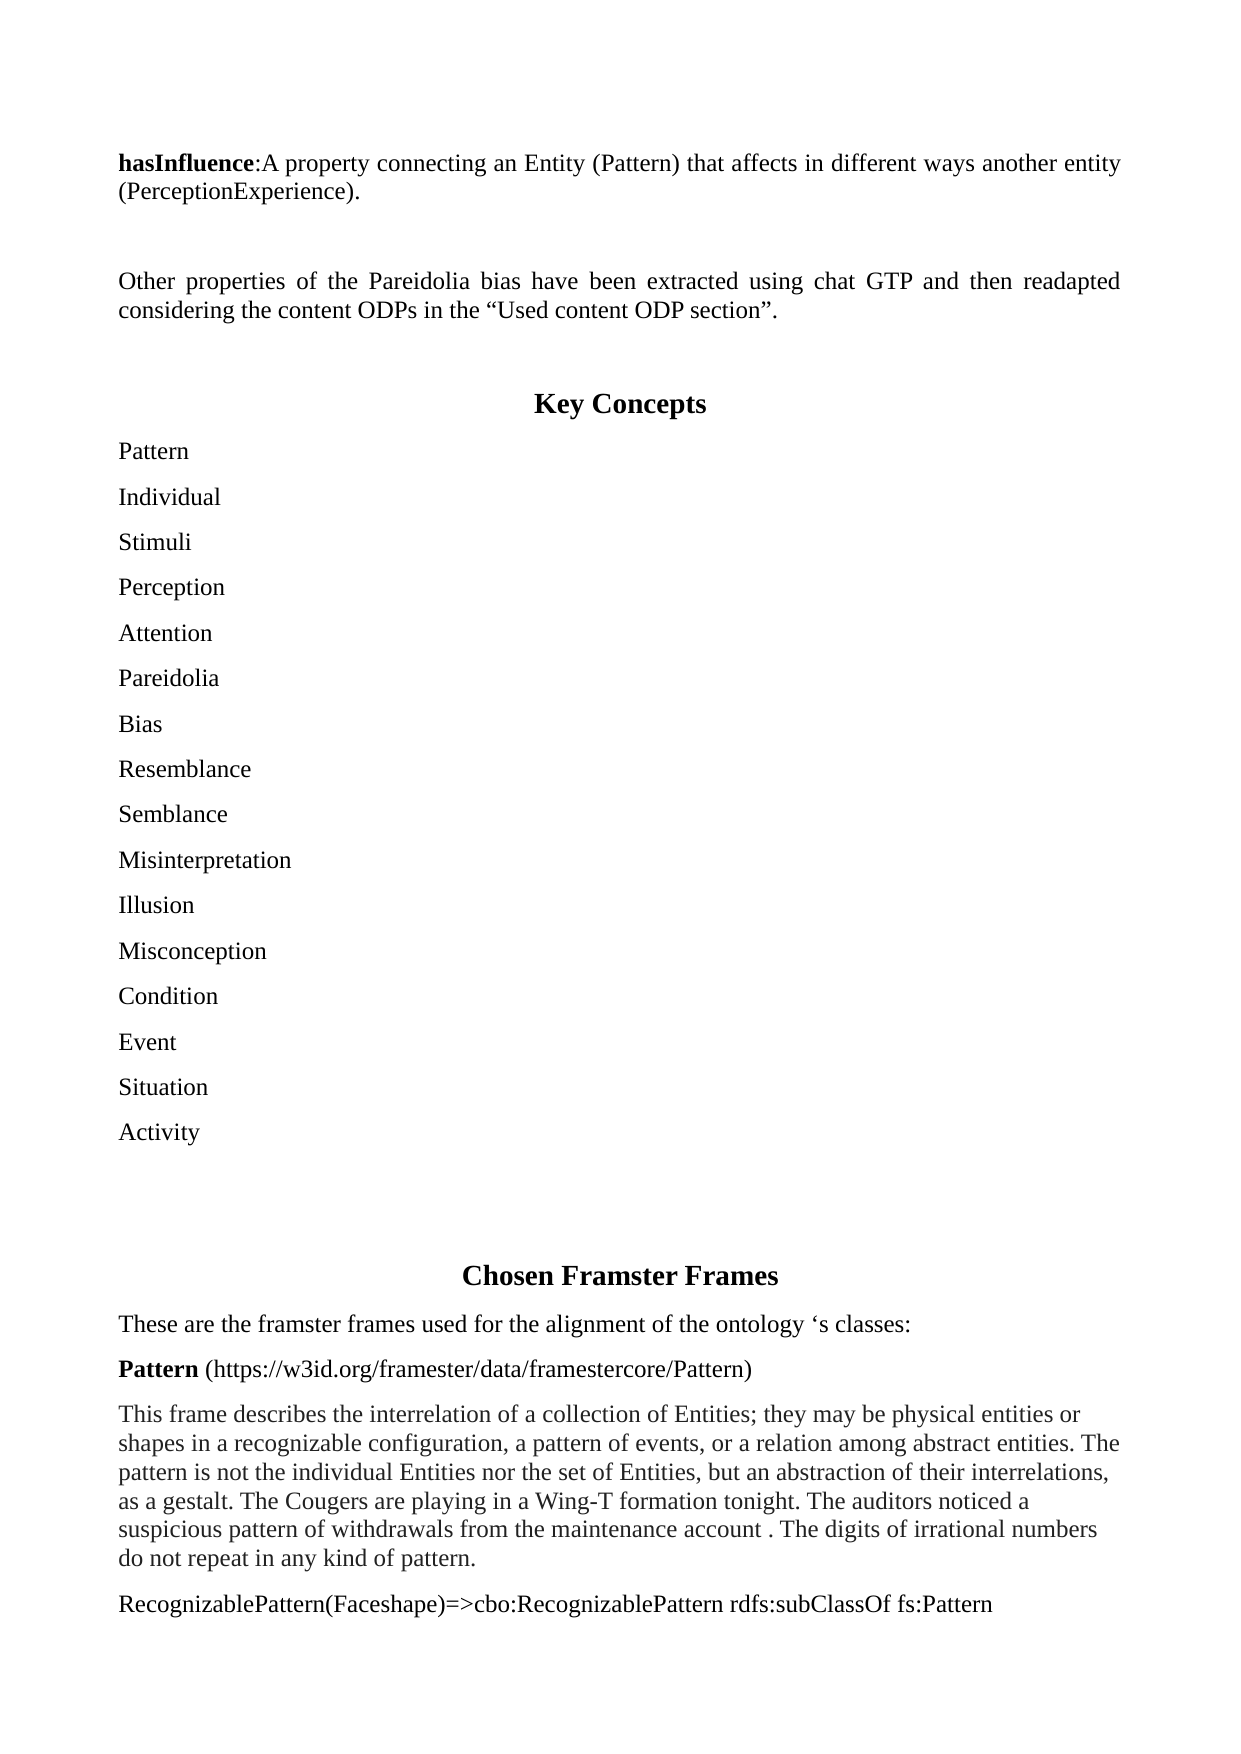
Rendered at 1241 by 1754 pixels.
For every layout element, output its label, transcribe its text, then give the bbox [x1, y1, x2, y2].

text Condition [118, 981, 1122, 1010]
text Bias [118, 709, 1122, 737]
text RecognizablePattern(Faceshape)=>cbo:RecognizablePattern rdfs:subClassOf fs:Pattern [118, 1589, 1122, 1617]
text Pattern [118, 436, 1122, 465]
text Other properties of the Pareidolia bias have been extracted using chat GTP and then readapted considering the content ODPs in the “Used content ODP section”. [118, 266, 1122, 324]
text Misconception [118, 936, 1122, 964]
text Situation [118, 1072, 1122, 1101]
text Misinterpretation [118, 845, 1122, 874]
text hasInfluence:A property connecting an Entity (Pattern) that affects in different ways another entity (PerceptionExperience). [118, 148, 1122, 205]
text Semblance [118, 799, 1122, 828]
text Individual [118, 482, 1122, 510]
text Key Concepts [118, 386, 1122, 419]
text Stimuli [118, 527, 1122, 556]
text These are the framster frames used for the alignment of the ontology ‘s classes: [118, 1309, 1122, 1337]
text Pattern (https://w3id.org/framester/data/framestercore/Pattern) [118, 1354, 1122, 1383]
text Activity [118, 1117, 1122, 1146]
text Perception [118, 572, 1122, 601]
text Chosen Framster Frames [118, 1258, 1122, 1292]
text Illusion [118, 890, 1122, 919]
text Pareidolia [118, 663, 1122, 692]
text Attention [118, 618, 1122, 647]
text Resemblance [118, 754, 1122, 783]
text This frame describes the interrelation of a collection of Entities; they may be physical entities or shapes in a recognizable configuration, a pattern of events, or a relation among abstract entities. The pattern is not the individual Entities nor the set of Entities, but an abstraction of their interrelations, as a gestalt. The Cougers are playing in a Wing-T formation tonight. The auditors noticed a suspicious pattern of withdrawals from the maintenance account . The digits of irrational numbers do not repeat in any kind of pattern. [118, 1399, 1122, 1572]
text Event [118, 1027, 1122, 1055]
